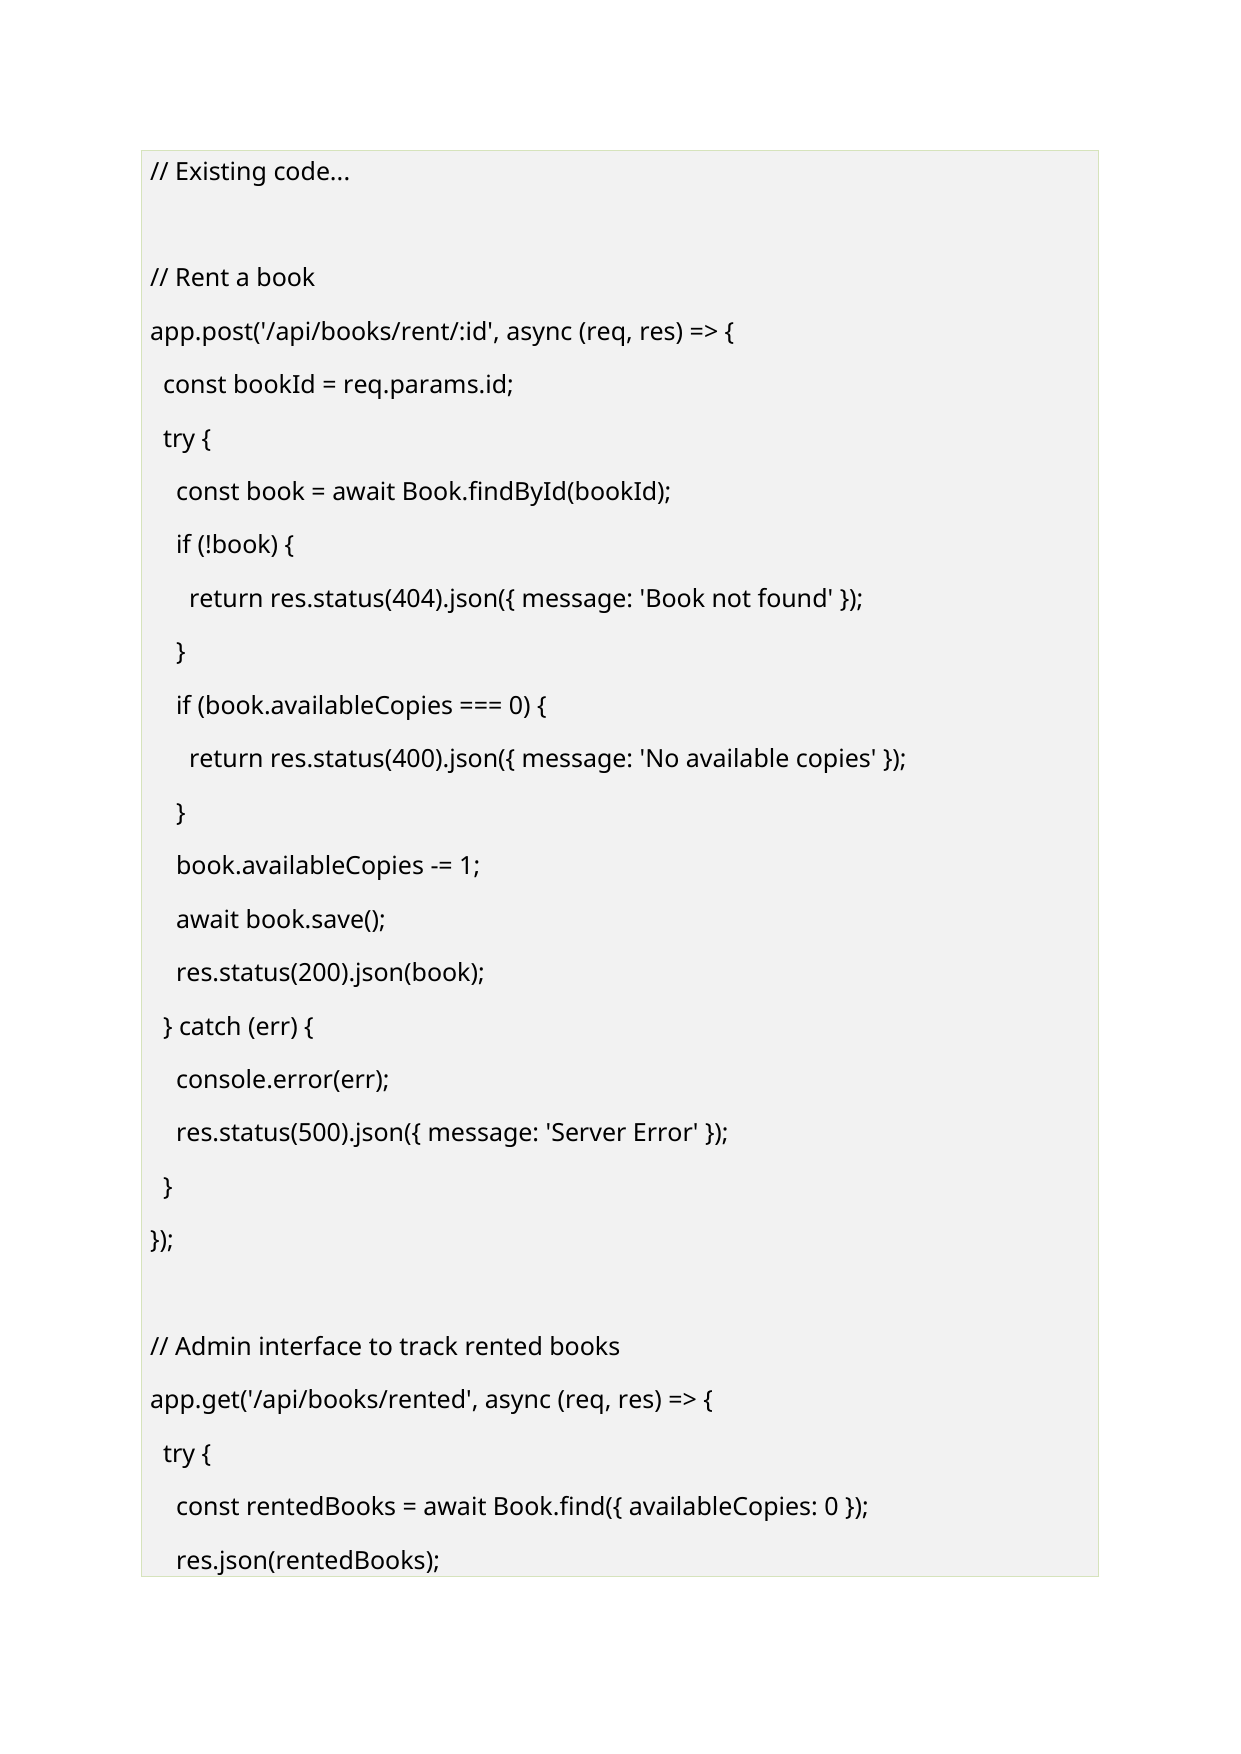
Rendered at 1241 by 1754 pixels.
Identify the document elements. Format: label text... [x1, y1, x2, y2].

text app.post('/api/books/rent/:id', async (req, res) => { [142, 310, 1098, 347]
text return res.status(400).json({ message: 'No available copies' }); [142, 738, 1098, 775]
text res.status(500).json({ message: 'Server Error' }); [142, 1112, 1098, 1149]
text } [142, 791, 1098, 828]
text res.json(rentedBooks); [142, 1539, 1098, 1576]
text }); [142, 1219, 1098, 1256]
text // Rent a book [142, 257, 1098, 294]
text } catch (err) { [142, 1005, 1098, 1042]
text res.status(200).json(book); [142, 952, 1098, 989]
text } [142, 1165, 1098, 1202]
text const bookId = req.params.id; [142, 364, 1098, 401]
text try { [142, 1432, 1098, 1470]
text await book.save(); [142, 898, 1098, 935]
text // Admin interface to track rented books [142, 1326, 1098, 1363]
text app.get('/api/books/rented', async (req, res) => { [142, 1379, 1098, 1416]
text if (!book) { [142, 524, 1098, 561]
text console.error(err); [142, 1058, 1098, 1096]
text if (book.availableCopies === 0) { [142, 684, 1098, 722]
text // Existing code... [142, 151, 1098, 187]
text } [142, 631, 1098, 668]
text book.availableCopies -= 1; [142, 845, 1098, 882]
text try { [142, 417, 1098, 454]
text return res.status(404).json({ message: 'Book not found' }); [142, 577, 1098, 615]
text const rentedBooks = await Book.find({ availableCopies: 0 }); [142, 1486, 1098, 1523]
text const book = await Book.findById(bookId); [142, 471, 1098, 508]
